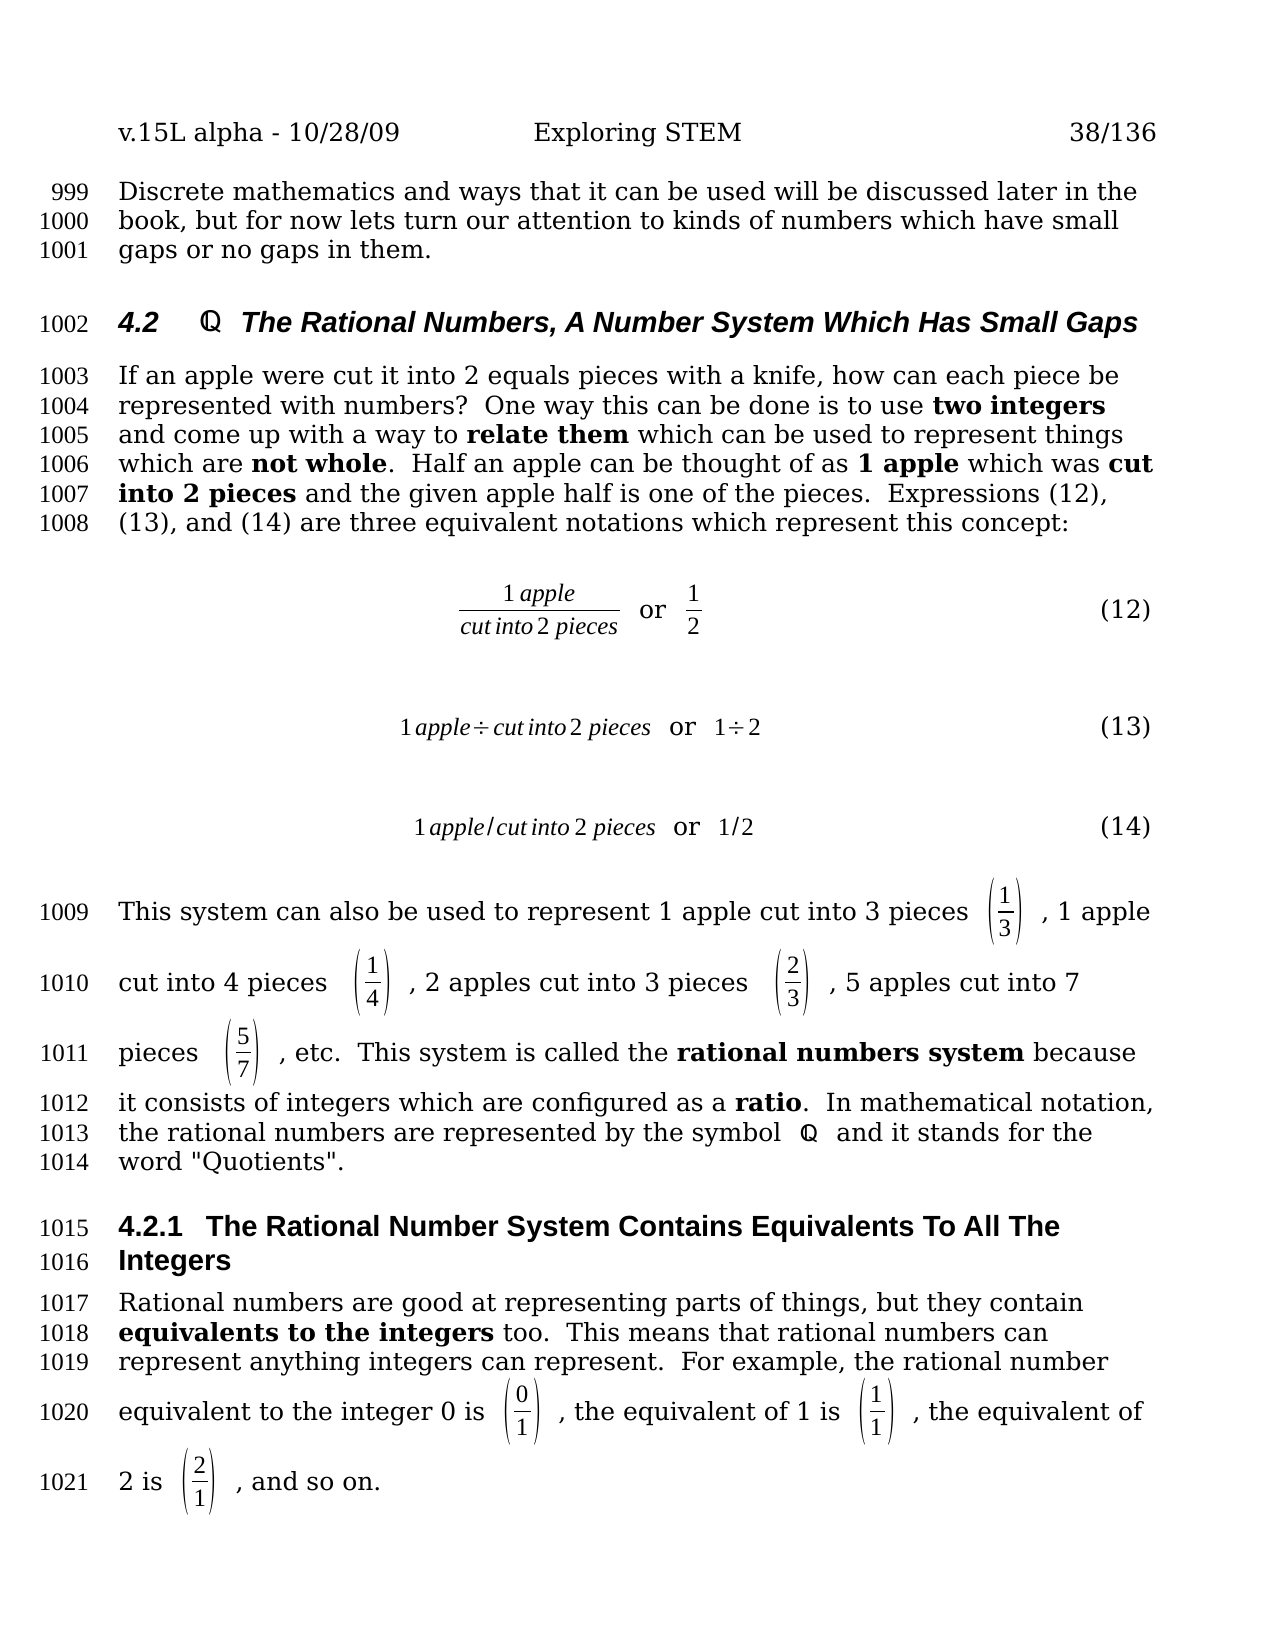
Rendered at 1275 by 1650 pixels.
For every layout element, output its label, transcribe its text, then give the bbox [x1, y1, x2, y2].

table_header or [118, 573, 1041, 648]
table_header or [118, 806, 1041, 848]
table_header (12) [1041, 573, 1157, 648]
text If an apple were cut it into 2 equals pieces with a knife, how can each piece be represented with numbers? One way this can be done is to use two integers and come up with a way to relate them which can be used to represent things which are not whole. Half an apple can be thought of as 1 apple which was cut into 2 pieces and the given apple half is one of the pieces. Expressions (12), (13), and (14) are three equivalent notations which represent this concept: [118, 361, 1157, 537]
subtitle The Rational Numbers, A Number System Which Has Small Gaps [118, 303, 1157, 341]
table_header (13) [1041, 706, 1157, 748]
text Discrete mathematics and ways that it can be used will be discussed later in the book, but for now lets turn our attention to kinds of numbers which have small gaps or no gaps in them. [118, 177, 1157, 264]
subtitle The Rational Number System Contains Equivalents To All The Integers [118, 1209, 1157, 1276]
text This system can also be used to represent 1 apple cut into 3 pieces, 1 apple cut into 4 pieces , 2 apples cut into 3 pieces , 5 apples cut into 7 pieces , etc. This system is called the rational numbers system because it consists of integers which are configured as a ratio. In mathematical notation, the rational numbers are represented by the symboland it stands for the word "Quotients". [118, 877, 1157, 1176]
text Rational numbers are good at representing parts of things, but they contain equivalents to the integers too. This means that rational numbers can represent anything integers can represent. For example, the rational number equivalent to the integer 0 is, the equivalent of 1 is, the equivalent of 2 is, and so on. [118, 1288, 1157, 1517]
table_header or [118, 706, 1041, 748]
table_header (14) [1041, 806, 1157, 848]
